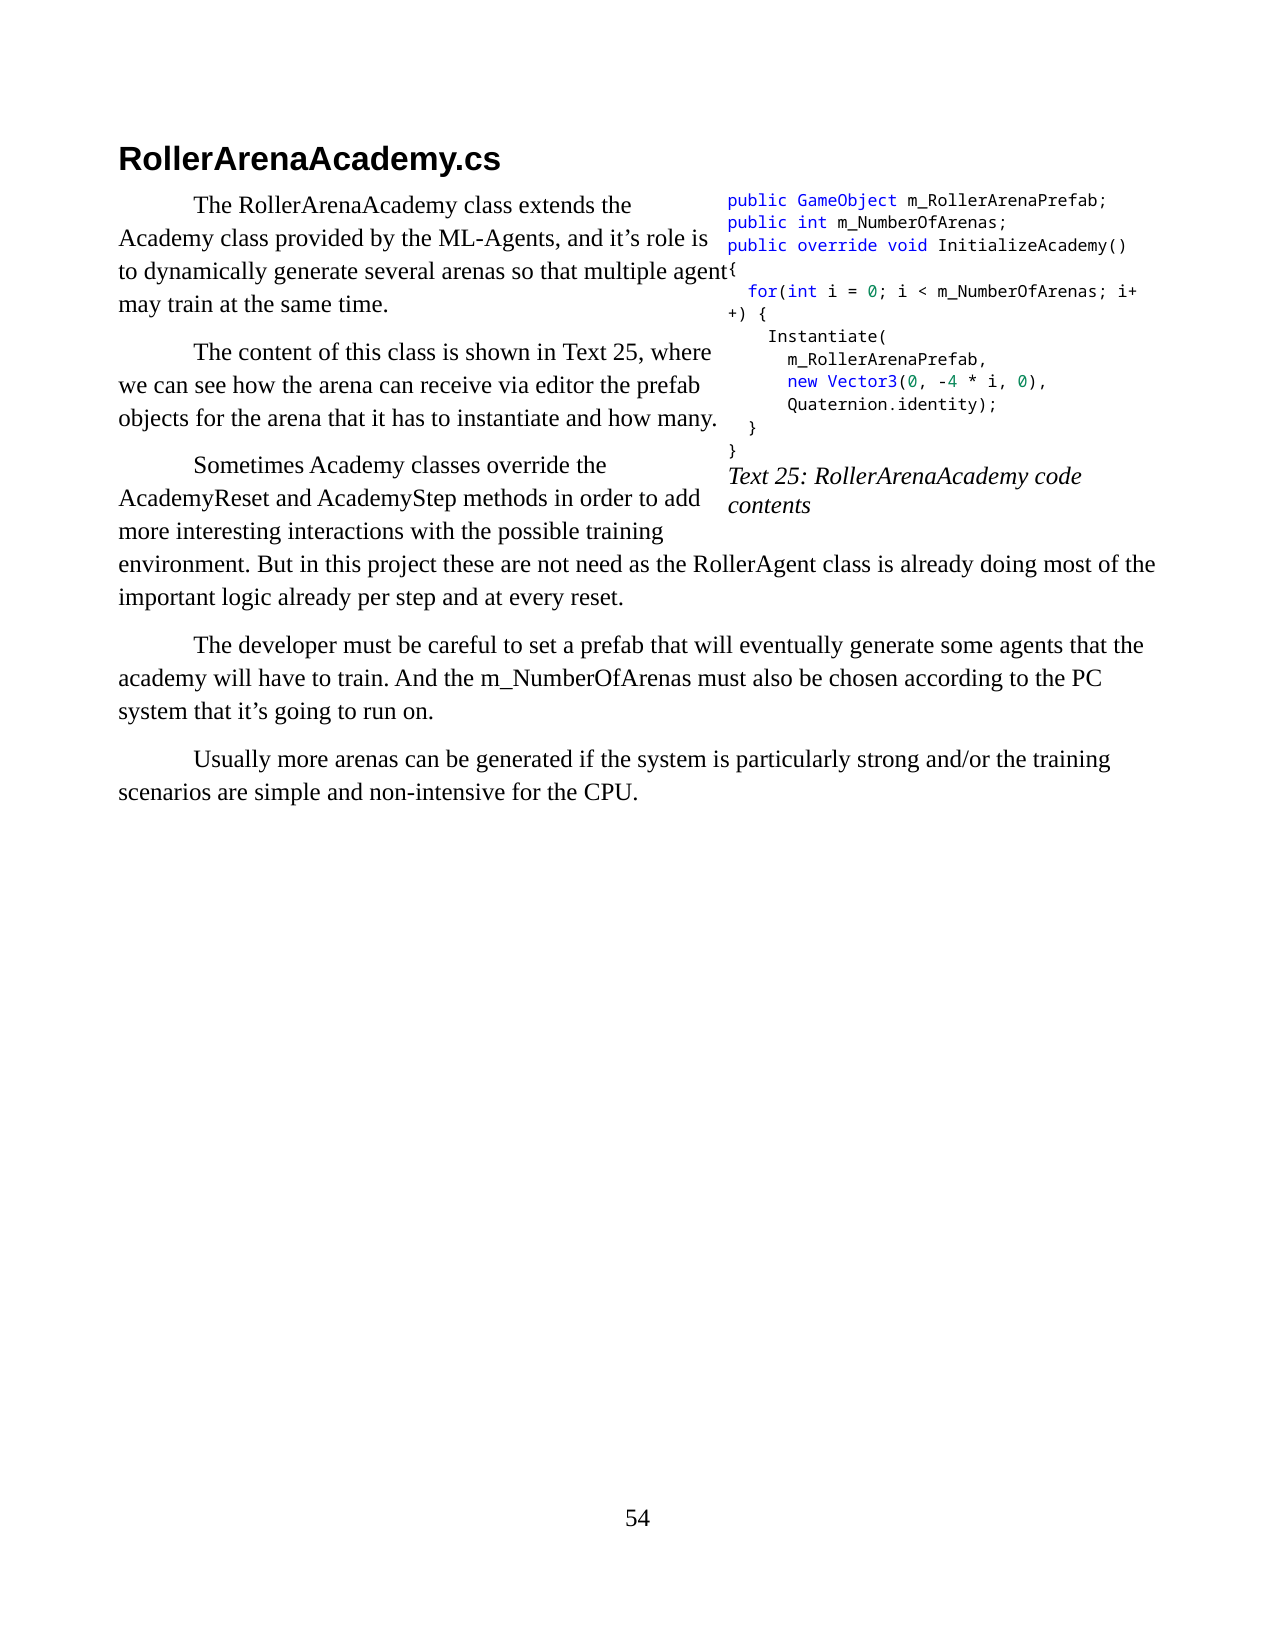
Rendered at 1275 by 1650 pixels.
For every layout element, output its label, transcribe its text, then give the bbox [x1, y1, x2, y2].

text Usually more arenas can be generated if the system is particularly strong and/or the training scenarios are simple and non-intensive for the CPU. [118, 744, 1157, 806]
text The developer must be careful to set a prefab that will eventually generate some agents that the academy will have to train. And the m_NumberOfArenas must also be chosen according to the PC system that it’s going to run on. [118, 630, 1157, 725]
subtitle RollerArenaAcademy.cs [118, 139, 1157, 178]
text The content of this class is shown in Text 25, where we can see how the arena can receive via editor the prefab objects for the arena that it has to instantiate and how many. [118, 337, 728, 432]
text The RollerArenaAcademy class extends the Academy class provided by the ML-Agents, and it’s role is to dynamically generate several arenas so that multiple agent may train at the same time. [118, 188, 1157, 318]
text Text 25: RollerArenaAcademy code contents [728, 201, 1143, 519]
text Sometimes Academy classes override the AcademyReset and AcademyStep methods in order to add more interesting interactions with the possible training environment. But in this project these are not need as the RollerAgent class is already doing most of the important logic already per step and at every reset. [118, 450, 1157, 611]
